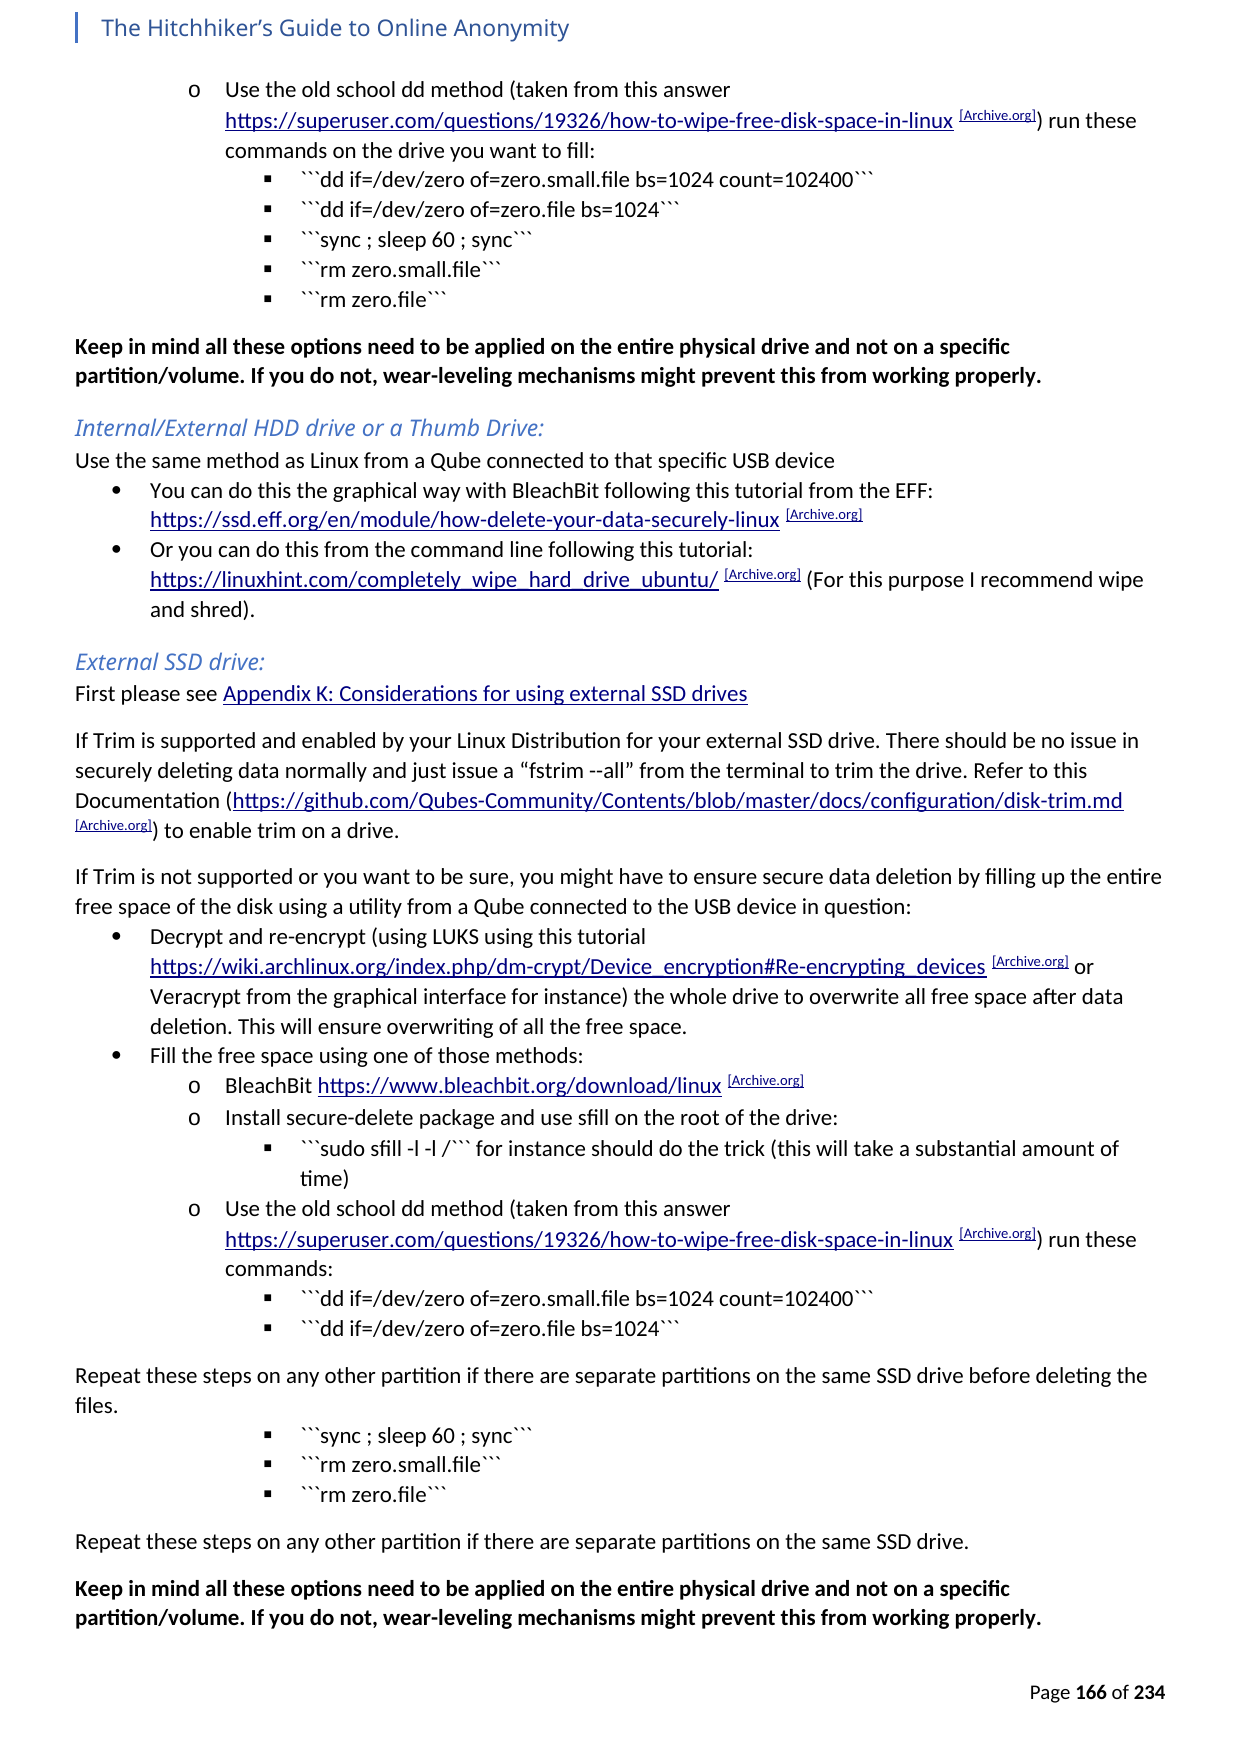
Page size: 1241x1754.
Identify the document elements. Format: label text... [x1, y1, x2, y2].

text Repeat these steps on any other partition if there are separate partitions on the same SSD drive before deleting the files. [75, 1361, 1165, 1419]
list Use the old school dd method (taken from this answer https://superuser.com/questions/19326/how-to-wipe-free-disk-space-in-linux [Archive.org]) run these commands: [187, 1194, 1165, 1283]
text First please see Appendix K: Considerations for using external SSD drives [75, 679, 1165, 707]
text Use the same method as Linux from a Qube connected to that specific USB device [75, 446, 1165, 474]
list ```sync ; sleep 60 ; sync``` [262, 1421, 1165, 1449]
list BleachBit https://www.bleachbit.org/download/linux [Archive.org] [187, 1072, 1165, 1101]
text If Trim is supported and enabled by your Linux Distribution for your external SSD drive. There should be no issue in securely deleting data normally and just issue a “fstrim --all” from the terminal to trim the drive. Refer to this Documentation (https://github.com/Qubes-Community/Contents/blob/master/docs/configuration/disk-trim.md [Archive.org]) to enable trim on a drive. [75, 726, 1165, 844]
text Keep in mind all these options need to be applied on the entire physical drive and not on a specific partition/volume. If you do not, wear-leveling mechanisms might prevent this from working properly. [75, 332, 1165, 390]
subtitle Internal/External HDD drive or a Thumb Drive: [75, 412, 1165, 444]
list Use the old school dd method (taken from this answer https://superuser.com/questions/19326/how-to-wipe-free-disk-space-in-linux [Archive.org]) run these commands on the drive you want to fill: [187, 75, 1165, 164]
list Fill the free space using one of those methods: [112, 1042, 1165, 1070]
list ```rm zero.file``` [262, 285, 1165, 313]
list ```dd if=/dev/zero of=zero.file bs=1024``` [262, 196, 1165, 223]
list Or you can do this from the command line following this tutorial: https://linuxhint.com/completely_wipe_hard_drive_ubuntu/ [Archive.org] (For this purpose I recommend wipe and shred). [112, 536, 1165, 623]
text Keep in mind all these options need to be applied on the entire physical drive and not on a specific partition/volume. If you do not, wear-leveling mechanisms might prevent this from working properly. [75, 1574, 1165, 1632]
list ```dd if=/dev/zero of=zero.small.file bs=1024 count=102400``` [262, 1284, 1165, 1312]
text If Trim is not supported or you want to be sure, you might have to ensure secure data deletion by filling up the entire free space of the disk using a utility from a Qube connected to the USB device in question: [75, 862, 1165, 920]
subtitle External SSD drive: [75, 646, 1165, 677]
list ```sync ; sleep 60 ; sync``` [262, 225, 1165, 253]
list ```dd if=/dev/zero of=zero.file bs=1024``` [262, 1314, 1165, 1342]
list You can do this the graphical way with BleachBit following this tutorial from the EFF: https://ssd.eff.org/en/module/how-delete-your-data-securely-linux [Archive.org] [112, 476, 1165, 534]
text Repeat these steps on any other partition if there are separate partitions on the same SSD drive. [75, 1527, 1165, 1555]
list ```sudo sfill -l -l /``` for instance should do the trick (this will take a substantial amount of time) [262, 1134, 1165, 1192]
list ```rm zero.file``` [262, 1481, 1165, 1508]
list ```rm zero.small.file``` [262, 1451, 1165, 1479]
list ```dd if=/dev/zero of=zero.small.file bs=1024 count=102400``` [262, 166, 1165, 194]
list ```rm zero.small.file``` [262, 255, 1165, 283]
list Install secure-delete package and use sfill on the root of the drive: [187, 1103, 1165, 1132]
list Decrypt and re-encrypt (using LUKS using this tutorial https://wiki.archlinux.org/index.php/dm-crypt/Device_encryption#Re-encrypting_devices [Archive.org] or Veracrypt from the graphical interface for instance) the whole drive to overwrite all free space after data deletion. This will ensure overwriting of all the free space. [112, 922, 1165, 1040]
